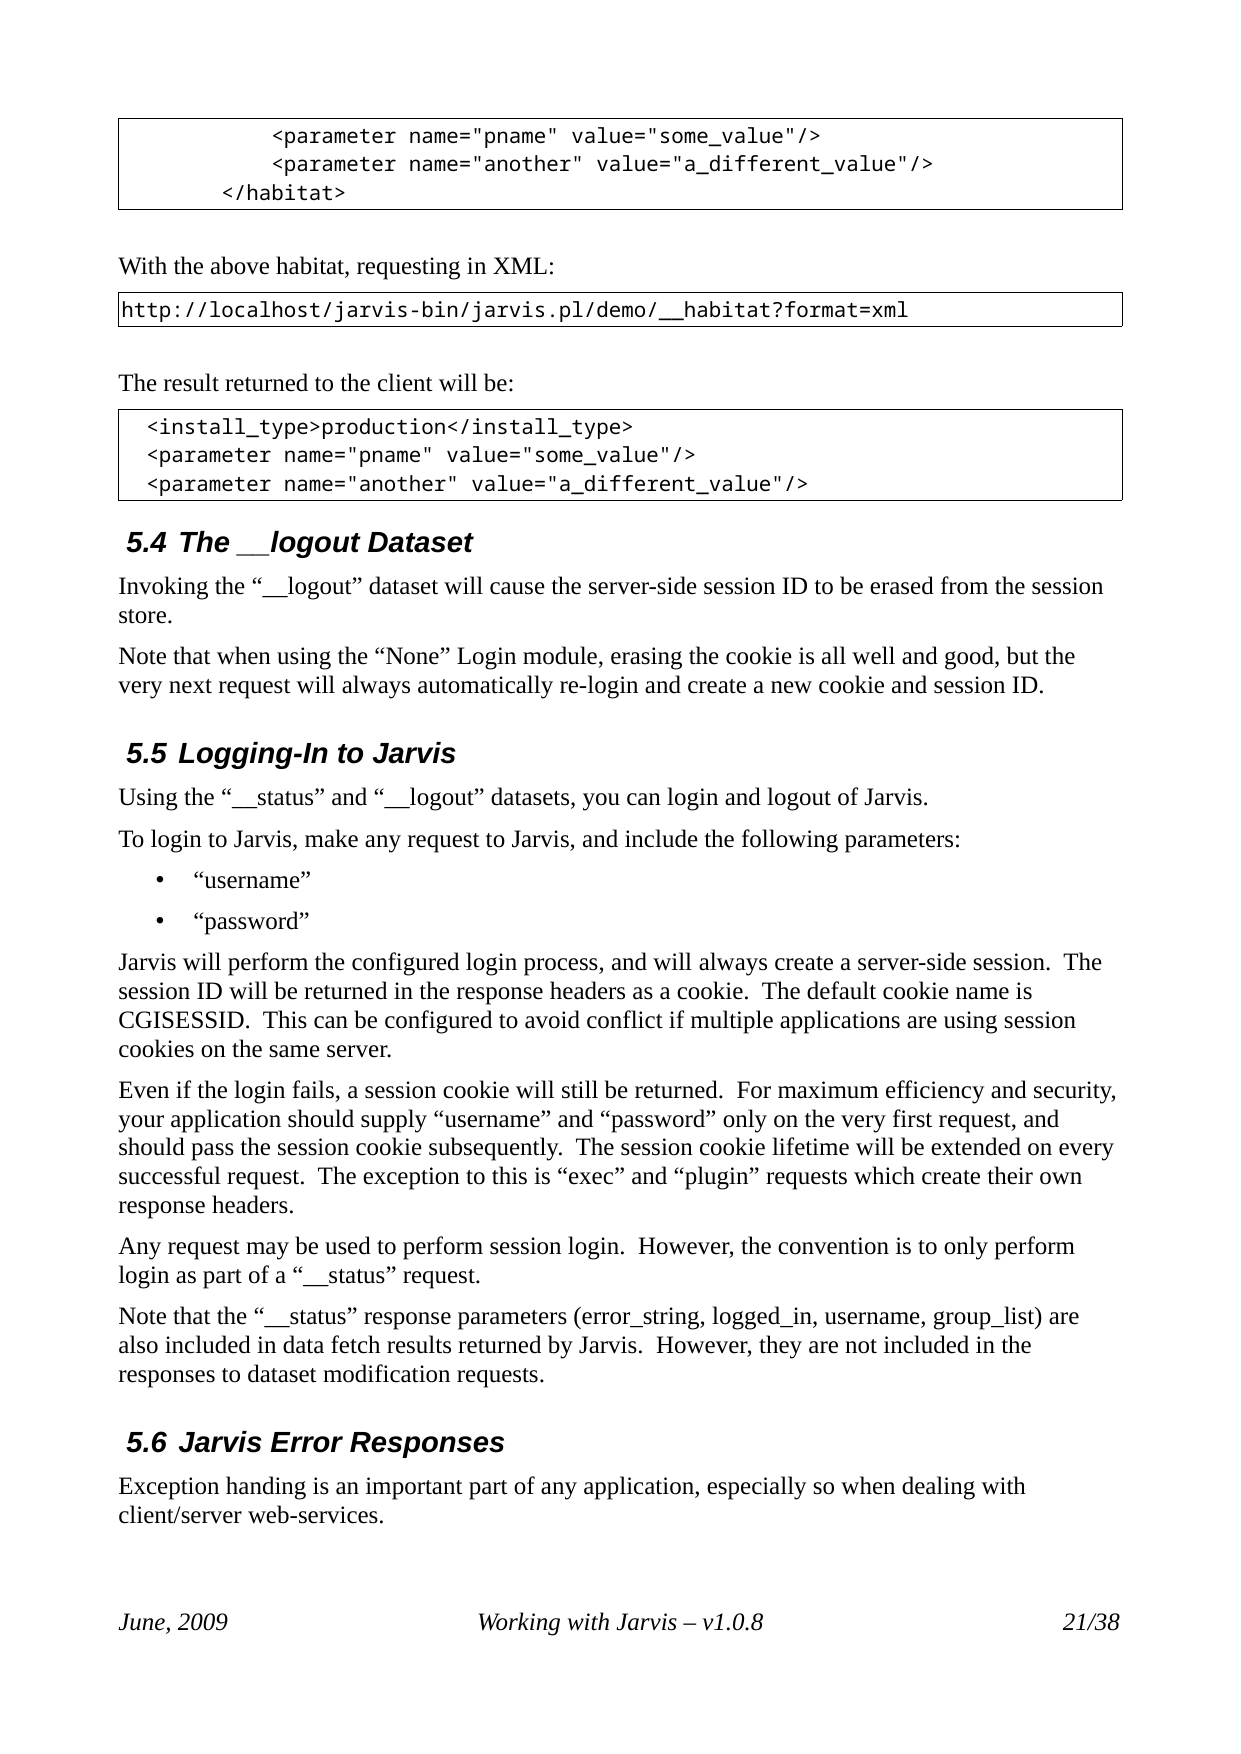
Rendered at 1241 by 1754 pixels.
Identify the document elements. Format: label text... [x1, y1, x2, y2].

text Jarvis will perform the configured login process, and will always create a server-side session. The session ID will be returned in the response headers as a cookie. The default cookie name is CGISESSID. This can be configured to avoid conflict if multiple applications are using session cookies on the same server. [118, 947, 1122, 1062]
text Note that when using the “None” Login module, erasing the cookie is all well and good, but the very next request will always automatically re-login and create a new cookie and session ID. [118, 641, 1122, 699]
text Exception handing is an important part of any application, especially so when dealing with client/server web-services. [118, 1471, 1122, 1528]
subtitle The __logout Dataset [118, 525, 1122, 559]
list “username” [156, 865, 1122, 894]
text Note that the “__status” response parameters (error_string, logged_in, username, group_list) are also included in data fetch results returned by Jarvis. However, they are not included in the responses to dataset modification requests. [118, 1301, 1122, 1387]
text Using the “__status” and “__logout” datasets, you can login and logout of Jarvis. [118, 782, 1122, 811]
text <parameter name="another" value="a_different_value"/> [119, 466, 1122, 500]
text <parameter name="pname" value="some_value"/> [119, 437, 1122, 466]
text With the above habitat, requesting in XML: [118, 251, 1122, 279]
subtitle Jarvis Error Responses [118, 1425, 1122, 1458]
text Even if the login fails, a session cookie will still be returned. For maximum efficiency and security, your application should supply “username” and “password” only on the very first request, and should pass the session cookie subsequently. The session cookie lifetime will be extended on every successful request. The exception to this is “exec” and “plugin” requests which create their own response headers. [118, 1075, 1122, 1219]
list “password” [156, 906, 1122, 935]
text <parameter name="pname" value="some_value"/> [119, 119, 1122, 147]
text http://localhost/jarvis-bin/jarvis.pl/demo/__habitat?format=xml [119, 293, 1122, 326]
text <parameter name="another" value="a_different_value"/> [119, 147, 1122, 175]
text <install_type>production</install_type> [119, 410, 1122, 437]
subtitle Logging-In to Jarvis [118, 736, 1122, 770]
text Invoking the “__logout” dataset will cause the server-side session ID to be erased from the session store. [118, 571, 1122, 629]
text </habitat> [119, 175, 1122, 209]
text Any request may be used to perform session login. However, the convention is to only perform login as part of a “__status” request. [118, 1231, 1122, 1289]
text The result returned to the client will be: [118, 368, 1122, 396]
text To login to Jarvis, make any request to Jarvis, and include the following parameters: [118, 824, 1122, 852]
